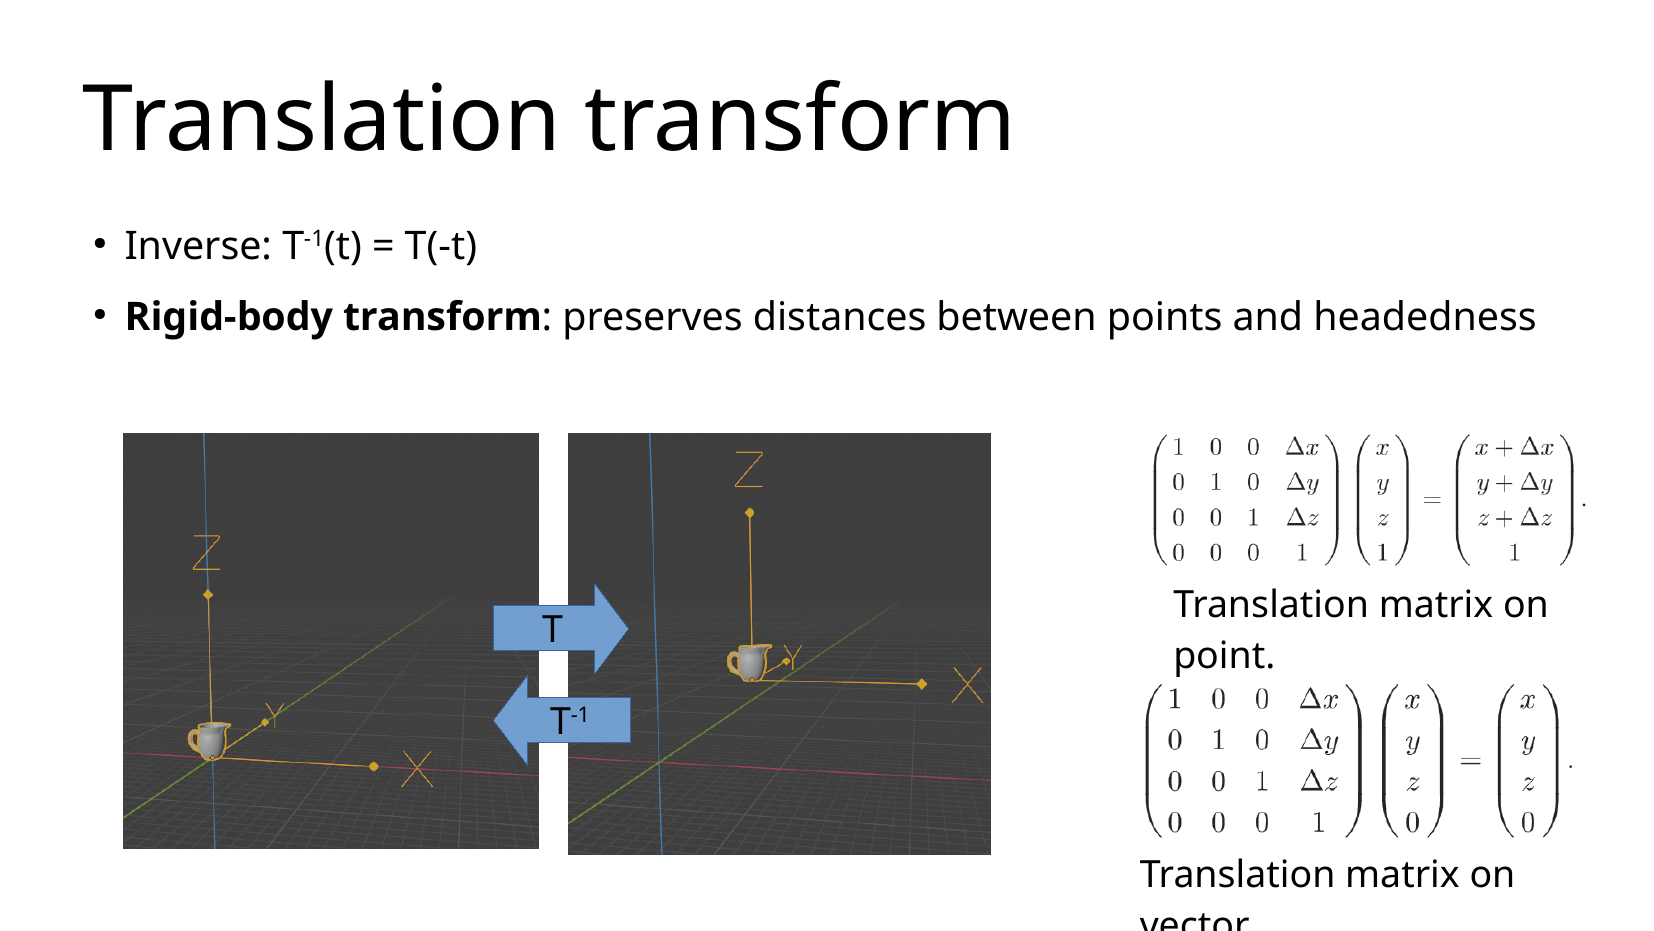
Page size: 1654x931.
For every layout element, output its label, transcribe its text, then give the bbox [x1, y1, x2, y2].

title Translation transform [82, 37, 1571, 193]
picture [568, 433, 991, 856]
text_box T-1 [493, 675, 631, 766]
text_box T [493, 583, 629, 674]
picture [1125, 419, 1612, 576]
picture [123, 433, 539, 849]
list Inverse: T-1(t) = T(-t) Rigid-body transform: preserves distances between points and headedness [82, 217, 1571, 346]
text_box Translation matrix on vector. [1125, 840, 1621, 916]
picture [1125, 674, 1591, 840]
text_box Translation matrix on point. [1158, 570, 1654, 632]
